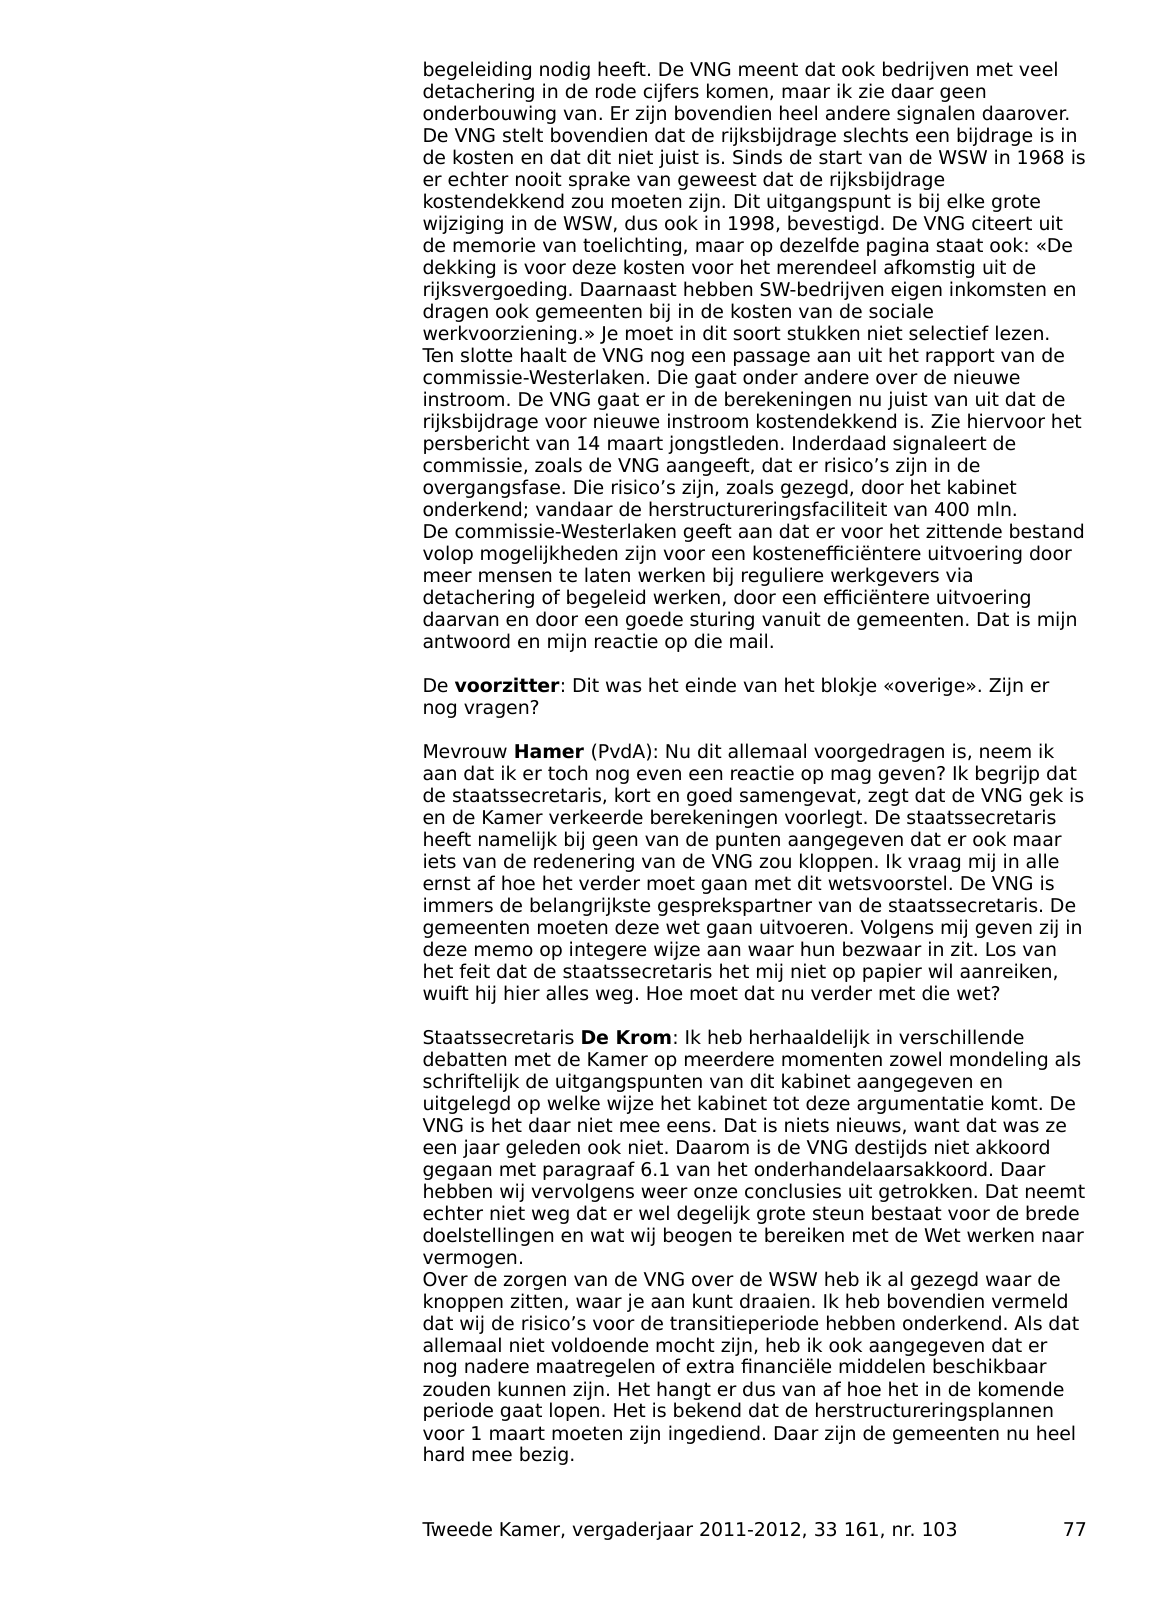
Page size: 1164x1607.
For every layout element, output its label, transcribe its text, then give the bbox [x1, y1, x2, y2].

text De commissie-Westerlaken geeft aan dat er voor het zittende bestand volop mogelijkheden zijn voor een kostenefficiëntere uitvoering door meer mensen te laten werken bij reguliere werkgevers via detachering of begeleid werken, door een efficiëntere uitvoering daarvan en door een goede sturing vanuit de gemeenten. Dat is mijn antwoord en mijn reactie op die mail. [422, 521, 1087, 652]
text Mevrouw Hamer (PvdA): Nu dit allemaal voorgedragen is, neem ik aan dat ik er toch nog even een reactie op mag geven? Ik begrijp dat de staatssecretaris, kort en goed samengevat, zegt dat de VNG gek is en de Kamer verkeerde berekeningen voorlegt. De staatssecretaris heeft namelijk bij geen van de punten aangegeven dat er ook maar iets van de redenering van de VNG zou kloppen. Ik vraag mij in alle ernst af hoe het verder moet gaan met dit wetsvoorstel. De VNG is immers de belangrijkste gesprekspartner van de staatssecretaris. De gemeenten moeten deze wet gaan uitvoeren. Volgens mij geven zij in deze memo op integere wijze aan waar hun bezwaar in zit. Los van het feit dat de staatssecretaris het mij niet op papier wil aanreiken, wuift hij hier alles weg. Hoe moet dat nu verder met die wet? [422, 741, 1087, 1004]
text Staatssecretaris De Krom: Ik heb herhaaldelijk in verschillende debatten met de Kamer op meerdere momenten zowel mondeling als schriftelijk de uitgangspunten van dit kabinet aangegeven en uitgelegd op welke wijze het kabinet tot deze argumentatie komt. De VNG is het daar niet mee eens. Dat is niets nieuws, want dat was ze een jaar geleden ook niet. Daarom is de VNG destijds niet akkoord gegaan met paragraaf 6.1 van het onderhandelaarsakkoord. Daar hebben wij vervolgens weer onze conclusies uit getrokken. Dat neemt echter niet weg dat er wel degelijk grote steun bestaat voor de brede doelstellingen en wat wij beogen te bereiken met de Wet werken naar vermogen. [422, 1027, 1087, 1268]
text De voorzitter: Dit was het einde van het blokje «overige». Zijn er nog vragen? [422, 675, 1087, 719]
text Over de zorgen van de VNG over de WSW heb ik al gezegd waar de knoppen zitten, waar je aan kunt draaien. Ik heb bovendien vermeld dat wij de risico’s voor de transitieperiode hebben onderkend. Als dat allemaal niet voldoende mocht zijn, heb ik ook aangegeven dat er nog nadere maatregelen of extra financiële middelen beschikbaar zouden kunnen zijn. Het hangt er dus van af hoe het in de komende periode gaat lopen. Het is bekend dat de herstructureringsplannen voor 1 maart moeten zijn ingediend. Daar zijn de gemeenten nu heel hard mee bezig. [422, 1268, 1087, 1466]
text begeleiding nodig heeft. De VNG meent dat ook bedrijven met veel detachering in de rode cijfers komen, maar ik zie daar geen onderbouwing van. Er zijn bovendien heel andere signalen daarover. [422, 59, 1087, 125]
text De VNG stelt bovendien dat de rijksbijdrage slechts een bijdrage is in de kosten en dat dit niet juist is. Sinds de start van de WSW in 1968 is er echter nooit sprake van geweest dat de rijksbijdrage kostendekkend zou moeten zijn. Dit uitgangspunt is bij elke grote wijziging in de WSW, dus ook in 1998, bevestigd. De VNG citeert uit de memorie van toelichting, maar op dezelfde pagina staat ook: «De dekking is voor deze kosten voor het merendeel afkomstig uit de rijksvergoeding. Daarnaast hebben SW-bedrijven eigen inkomsten en dragen ook gemeenten bij in de kosten van de sociale werkvoorziening.» Je moet in dit soort stukken niet selectief lezen. [422, 125, 1087, 345]
text Ten slotte haalt de VNG nog een passage aan uit het rapport van de commissie-Westerlaken. Die gaat onder andere over de nieuwe instroom. De VNG gaat er in de berekeningen nu juist van uit dat de rijksbijdrage voor nieuwe instroom kostendekkend is. Zie hiervoor het persbericht van 14 maart jongstleden. Inderdaad signaleert de commissie, zoals de VNG aangeeft, dat er risico’s zijn in de overgangsfase. Die risico’s zijn, zoals gezegd, door het kabinet onderkend; vandaar de herstructureringsfaciliteit van 400 mln. [422, 345, 1087, 521]
